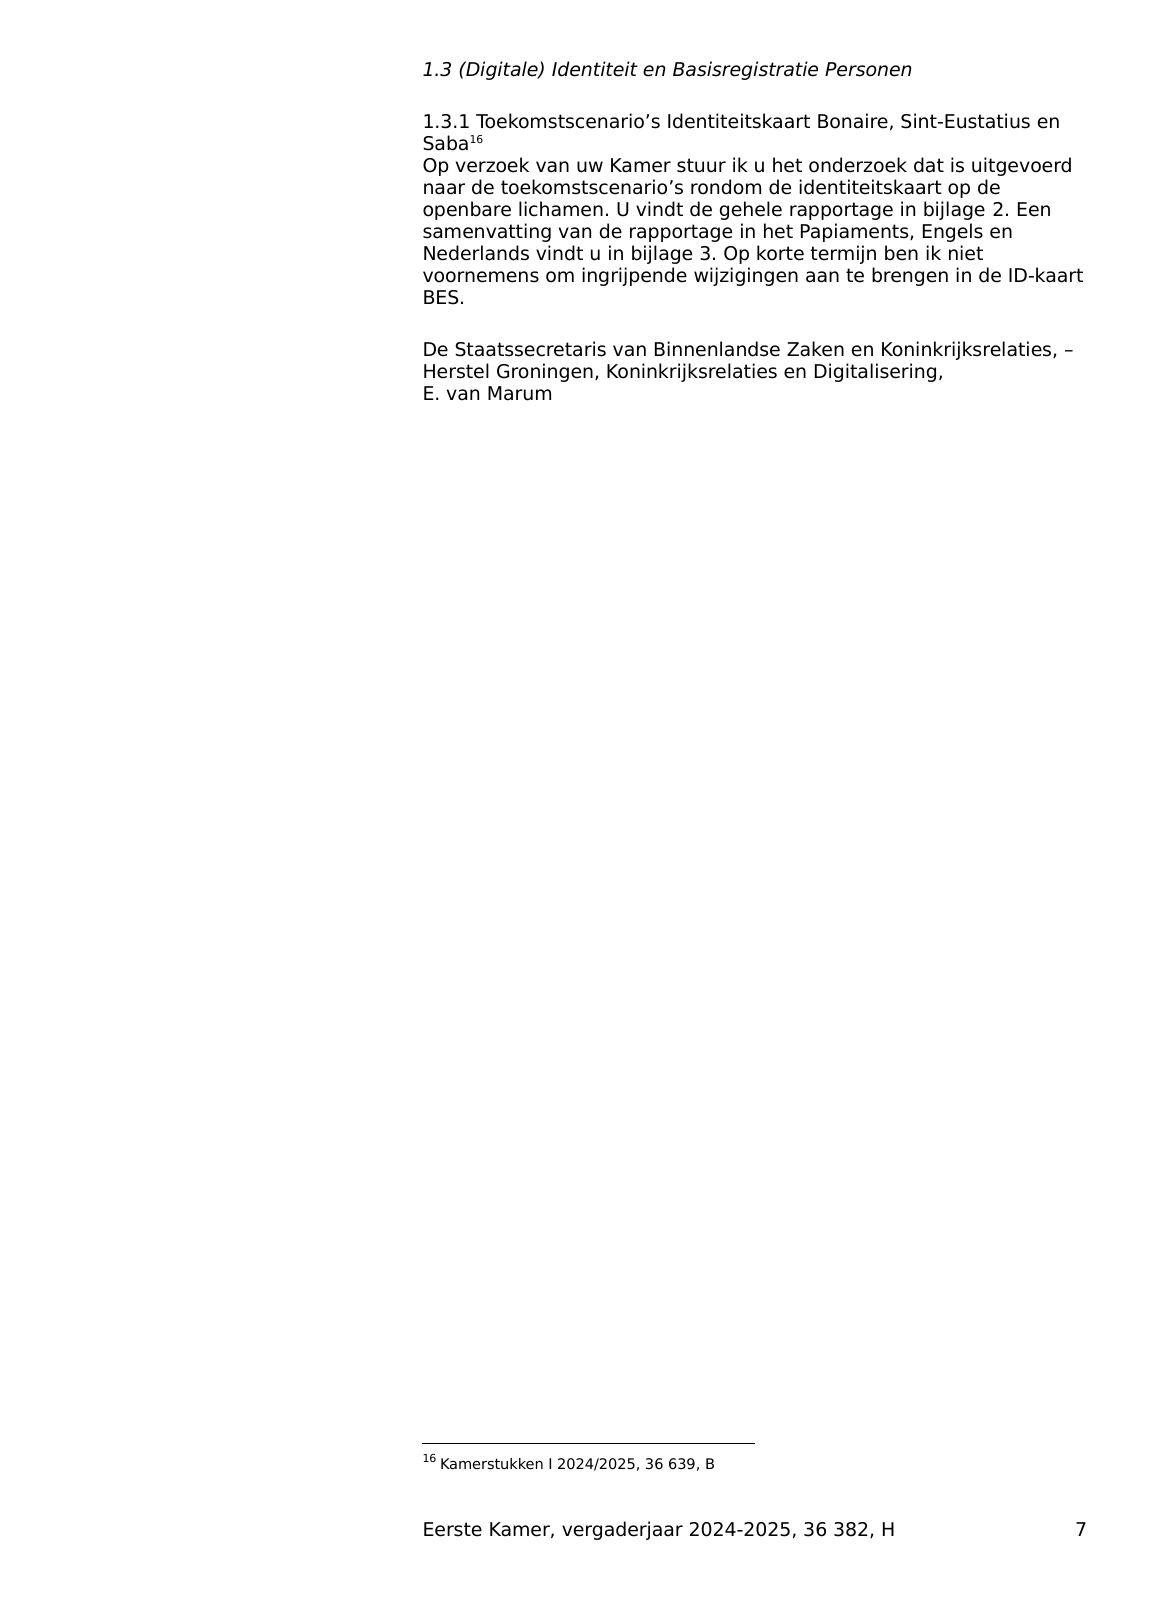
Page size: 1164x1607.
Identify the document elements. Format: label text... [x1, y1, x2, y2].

subtitle 1.3 (Digitale) Identiteit en Basisregistratie Personen [422, 59, 1087, 81]
text De Staatssecretaris van Binnenlandse Zaken en Koninkrijksrelaties, – Herstel Groningen, Koninkrijksrelaties en Digitalisering, E. van Marum [422, 339, 1087, 405]
text Op verzoek van uw Kamer stuur ik u het onderzoek dat is uitgevoerd naar de toekomstscenario’s rondom de identiteitskaart op de openbare lichamen. U vindt de gehele rapportage in bijlage 2. Een samenvatting van de rapportage in het Papiaments, Engels en Nederlands vindt u in bijlage 3. Op korte termijn ben ik niet voornemens om ingrijpende wijzigingen aan te brengen in de ID-kaart BES. [422, 155, 1087, 309]
subtitle 1.3.1 Toekomstscenario’s Identiteitskaart Bonaire, Sint-Eustatius en Saba [422, 111, 1087, 155]
text Kamerstukken I 2024/2025, 36 639, B [422, 1452, 1087, 1474]
